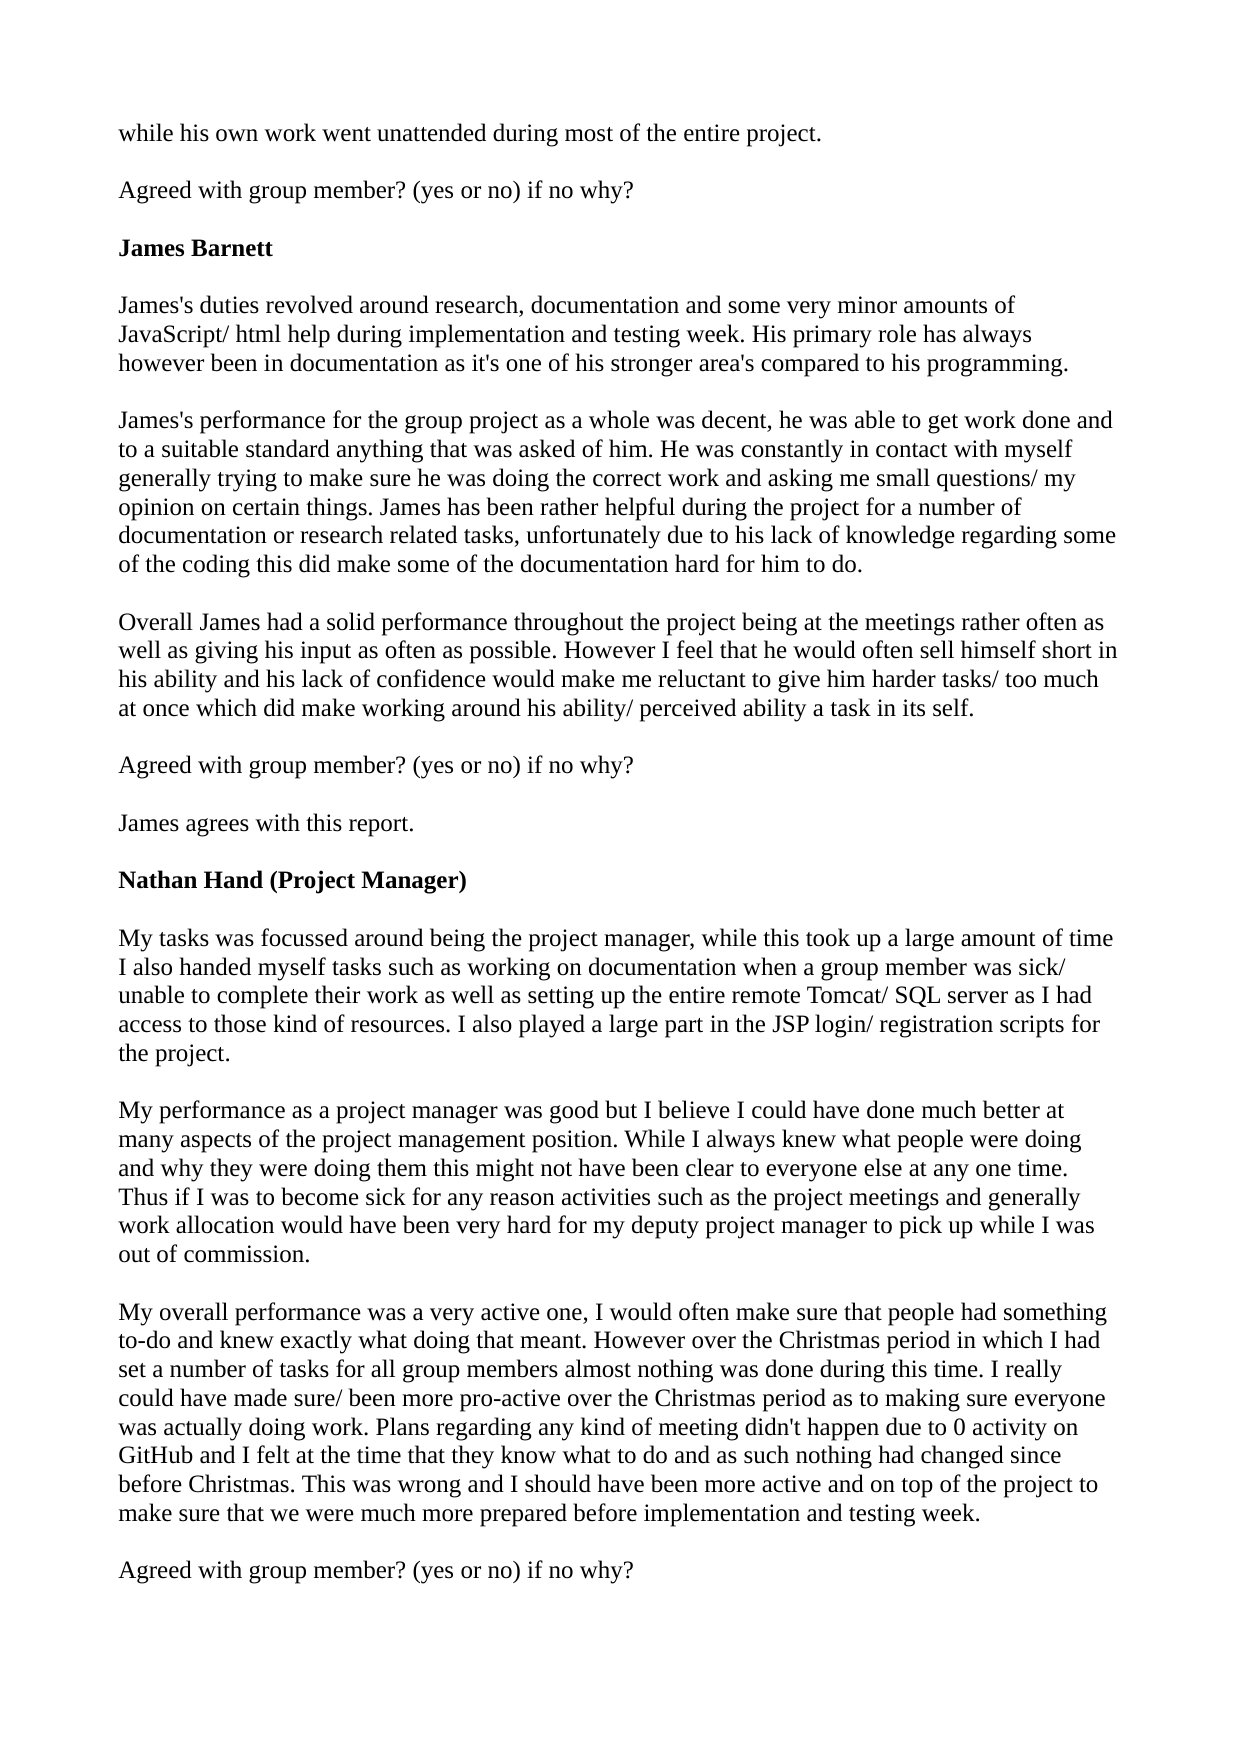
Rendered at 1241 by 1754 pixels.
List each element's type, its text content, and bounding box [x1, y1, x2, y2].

text James's performance for the group project as a whole was decent, he was able to get work done and to a suitable standard anything that was asked of him. He was constantly in contact with myself generally trying to make sure he was doing the correct work and asking me small questions/ my opinion on certain things. James has been rather helpful during the project for a number of documentation or research related tasks, unfortunately due to his lack of knowledge regarding some of the coding this did make some of the documentation hard for him to do. [118, 406, 1122, 578]
text My overall performance was a very active one, I would often make sure that people had something to-do and knew exactly what doing that meant. However over the Christmas period in which I had set a number of tasks for all group members almost nothing was done during this time. I really could have made sure/ been more pro-active over the Christmas period as to making sure everyone was actually doing work. Plans regarding any kind of meeting didn't happen due to 0 activity on GitHub and I felt at the time that they know what to do and as such nothing had changed since before Christmas. This was wrong and I should have been more active and on top of the project to make sure that we were much more prepared before implementation and testing week. [118, 1297, 1122, 1527]
text James agrees with this report. [118, 808, 1122, 837]
text James's duties revolved around research, documentation and some very minor amounts of JavaScript/ html help during implementation and testing week. His primary role has always however been in documentation as it's one of his stronger area's compared to his programming. [118, 291, 1122, 377]
text James Barnett [118, 233, 1122, 262]
text Agreed with group member? (yes or no) if no why? [118, 176, 1122, 204]
text Nathan Hand (Project Manager) [118, 866, 1122, 894]
text Overall James had a solid performance throughout the project being at the meetings rather often as well as giving his input as often as possible. However I feel that he would often sell himself short in his ability and his lack of confidence would make me reluctant to give him harder tasks/ too much at once which did make working around his ability/ perceived ability a task in its self. [118, 607, 1122, 722]
text Agreed with group member? (yes or no) if no why? [118, 751, 1122, 779]
text while his own work went unattended during most of the entire project. [118, 118, 1122, 147]
text My tasks was focussed around being the project manager, while this took up a large amount of time I also handed myself tasks such as working on documentation when a group member was sick/ unable to complete their work as well as setting up the entire remote Tomcat/ SQL server as I had access to those kind of resources. I also played a large part in the JSP login/ registration scripts for the project. [118, 923, 1122, 1067]
text Agreed with group member? (yes or no) if no why? [118, 1556, 1122, 1584]
text My performance as a project manager was good but I believe I could have done much better at many aspects of the project management position. While I always knew what people were doing and why they were doing them this might not have been clear to everyone else at any one time. Thus if I was to become sick for any reason activities such as the project meetings and generally work allocation would have been very hard for my deputy project manager to pick up while I was out of commission. [118, 1096, 1122, 1268]
